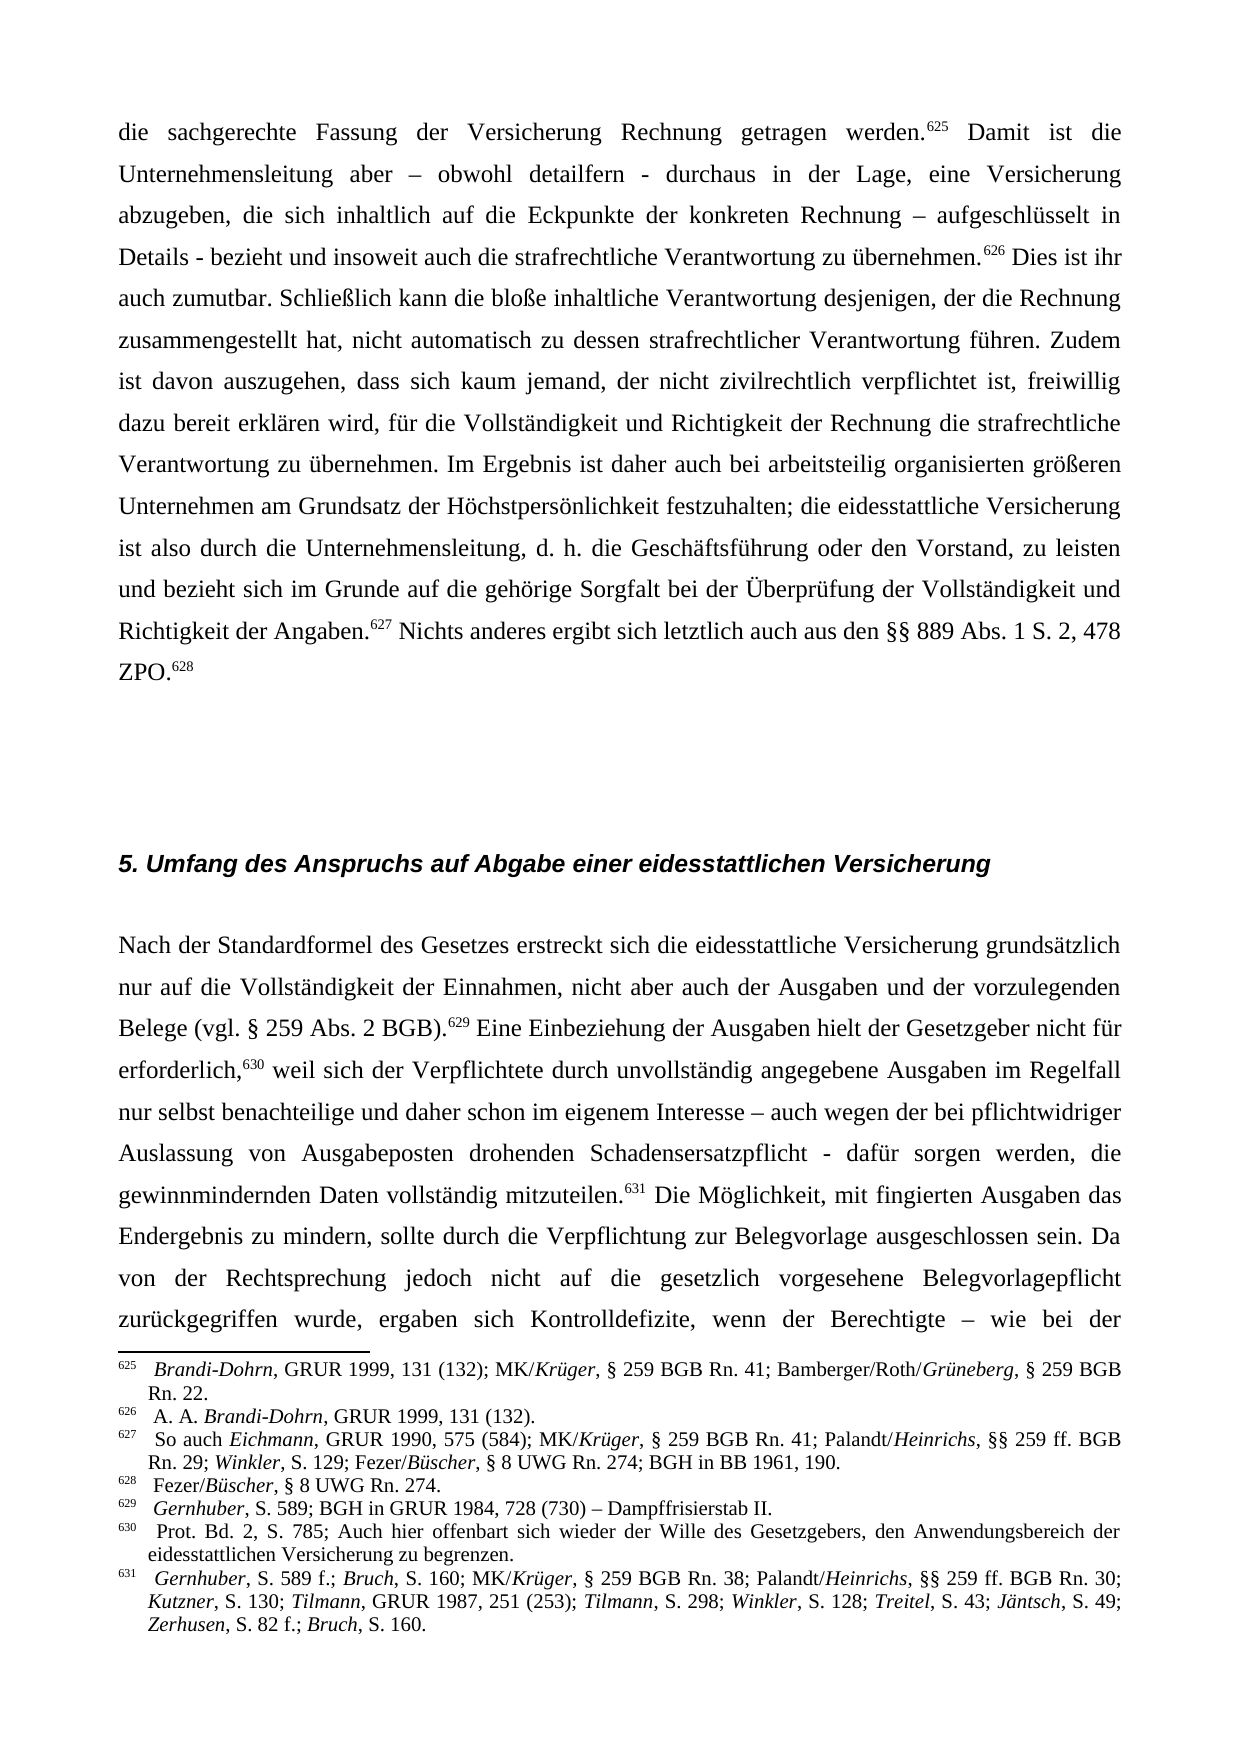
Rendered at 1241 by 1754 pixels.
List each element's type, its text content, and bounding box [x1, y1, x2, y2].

text So auch Eichmann, GRUR 1990, 575 (584); MK/Krüger, § 259 BGB Rn. 41; Palandt/Heinrichs, §§ 259 ff. BGB Rn. 29; Winkler, S. 129; Fezer/Büscher, § 8 UWG Rn. 274; BGH in BB 1961, 190. [118, 1428, 1122, 1474]
text Prot. Bd. 2, S. 785; Auch hier offenbart sich wieder der Wille des Gesetzgebers, den Anwendungsbereich der eidesstattlichen Versicherung zu begrenzen. [118, 1520, 1122, 1566]
text Brandi-Dohrn, GRUR 1999, 131 (132); MK/Krüger, § 259 BGB Rn. 41; Bamberger/Roth/Grüneberg, § 259 BGB Rn. 22. [118, 1358, 1122, 1404]
text die sachgerechte Fassung der Versicherung Rechnung getragen werden. Damit ist die Unternehmensleitung aber – obwohl detailfern - durchaus in der Lage, eine Versicherung abzugeben, die sich inhaltlich auf die Eckpunkte der konkreten Rechnung – aufgeschlüsselt in Details - bezieht und insoweit auch die strafrechtliche Verantwortung zu übernehmen. Dies ist ihr auch zumutbar. Schließlich kann die bloße inhaltliche Verantwortung desjenigen, der die Rechnung zusammengestellt hat, nicht automatisch zu dessen strafrechtlicher Verantwortung führen. Zudem ist davon auszugehen, dass sich kaum jemand, der nicht zivilrechtlich verpflichtet ist, freiwillig dazu bereit erklären wird, für die Vollständigkeit und Richtigkeit der Rechnung die strafrechtliche Verantwortung zu übernehmen. Im Ergebnis ist daher auch bei arbeitsteilig organisierten größeren Unternehmen am Grundsatz der Höchstpersönlichkeit festzuhalten; die eidesstattliche Versicherung ist also durch die Unternehmensleitung, d. h. die Geschäftsführung oder den Vorstand, zu leisten und bezieht sich im Grunde auf die gehörige Sorgfalt bei der Überprüfung der Vollständigkeit und Richtigkeit der Angaben. Nichts anderes ergibt sich letztlich auch aus den §§ 889 Abs. 1 S. 2, 478 ZPO. [118, 118, 1122, 686]
text Gernhuber, S. 589; BGH in GRUR 1984, 728 (730) – Dampffrisierstab II. [118, 1497, 1122, 1520]
text Nach der Standardformel des Gesetzes erstreckt sich die eidesstattliche Versicherung grundsätzlich nur auf die Vollständigkeit der Einnahmen, nicht aber auch der Ausgaben und der vorzulegenden Belege (vgl. § 259 Abs. 2 BGB). Eine Einbeziehung der Ausgaben hielt der Gesetzgeber nicht für erforderlich, weil sich der Verpflichtete durch unvollständig angegebene Ausgaben im Regelfall nur selbst benachteilige und daher schon im eigenem Interesse – auch wegen der bei pflichtwidriger Auslassung von Ausgabeposten drohenden Schadensersatzpflicht - dafür sorgen werden, die gewinnmindernden Daten vollständig mitzuteilen. Die Möglichkeit, mit fingierten Ausgaben das Endergebnis zu mindern, sollte durch die Verpflichtung zur Belegvorlage ausgeschlossen sein. Da von der Rechtsprechung jedoch nicht auf die gesetzlich vorgesehene Belegvorlagepflicht zurückgegriffen wurde, ergaben sich Kontrolldefizite, wenn der Berechtigte – wie bei der [118, 931, 1122, 1333]
text Fezer/Büscher, § 8 UWG Rn. 274. [118, 1474, 1122, 1497]
text Gernhuber, S. 589 f.; Bruch, S. 160; MK/Krüger, § 259 BGB Rn. 38; Palandt/Heinrichs, §§ 259 ff. BGB Rn. 30; Kutzner, S. 130; Tilmann, GRUR 1987, 251 (253); Tilmann, S. 298; Winkler, S. 128; Treitel, S. 43; Jäntsch, S. 49; Zerhusen, S. 82 f.; Bruch, S. 160. [118, 1566, 1122, 1636]
text A. A. Brandi-Dohrn, GRUR 1999, 131 (132). [118, 1404, 1122, 1428]
subtitle 5. Umfang des Anspruchs auf Abgabe einer eidesstattlichen Versicherung [118, 850, 1122, 877]
